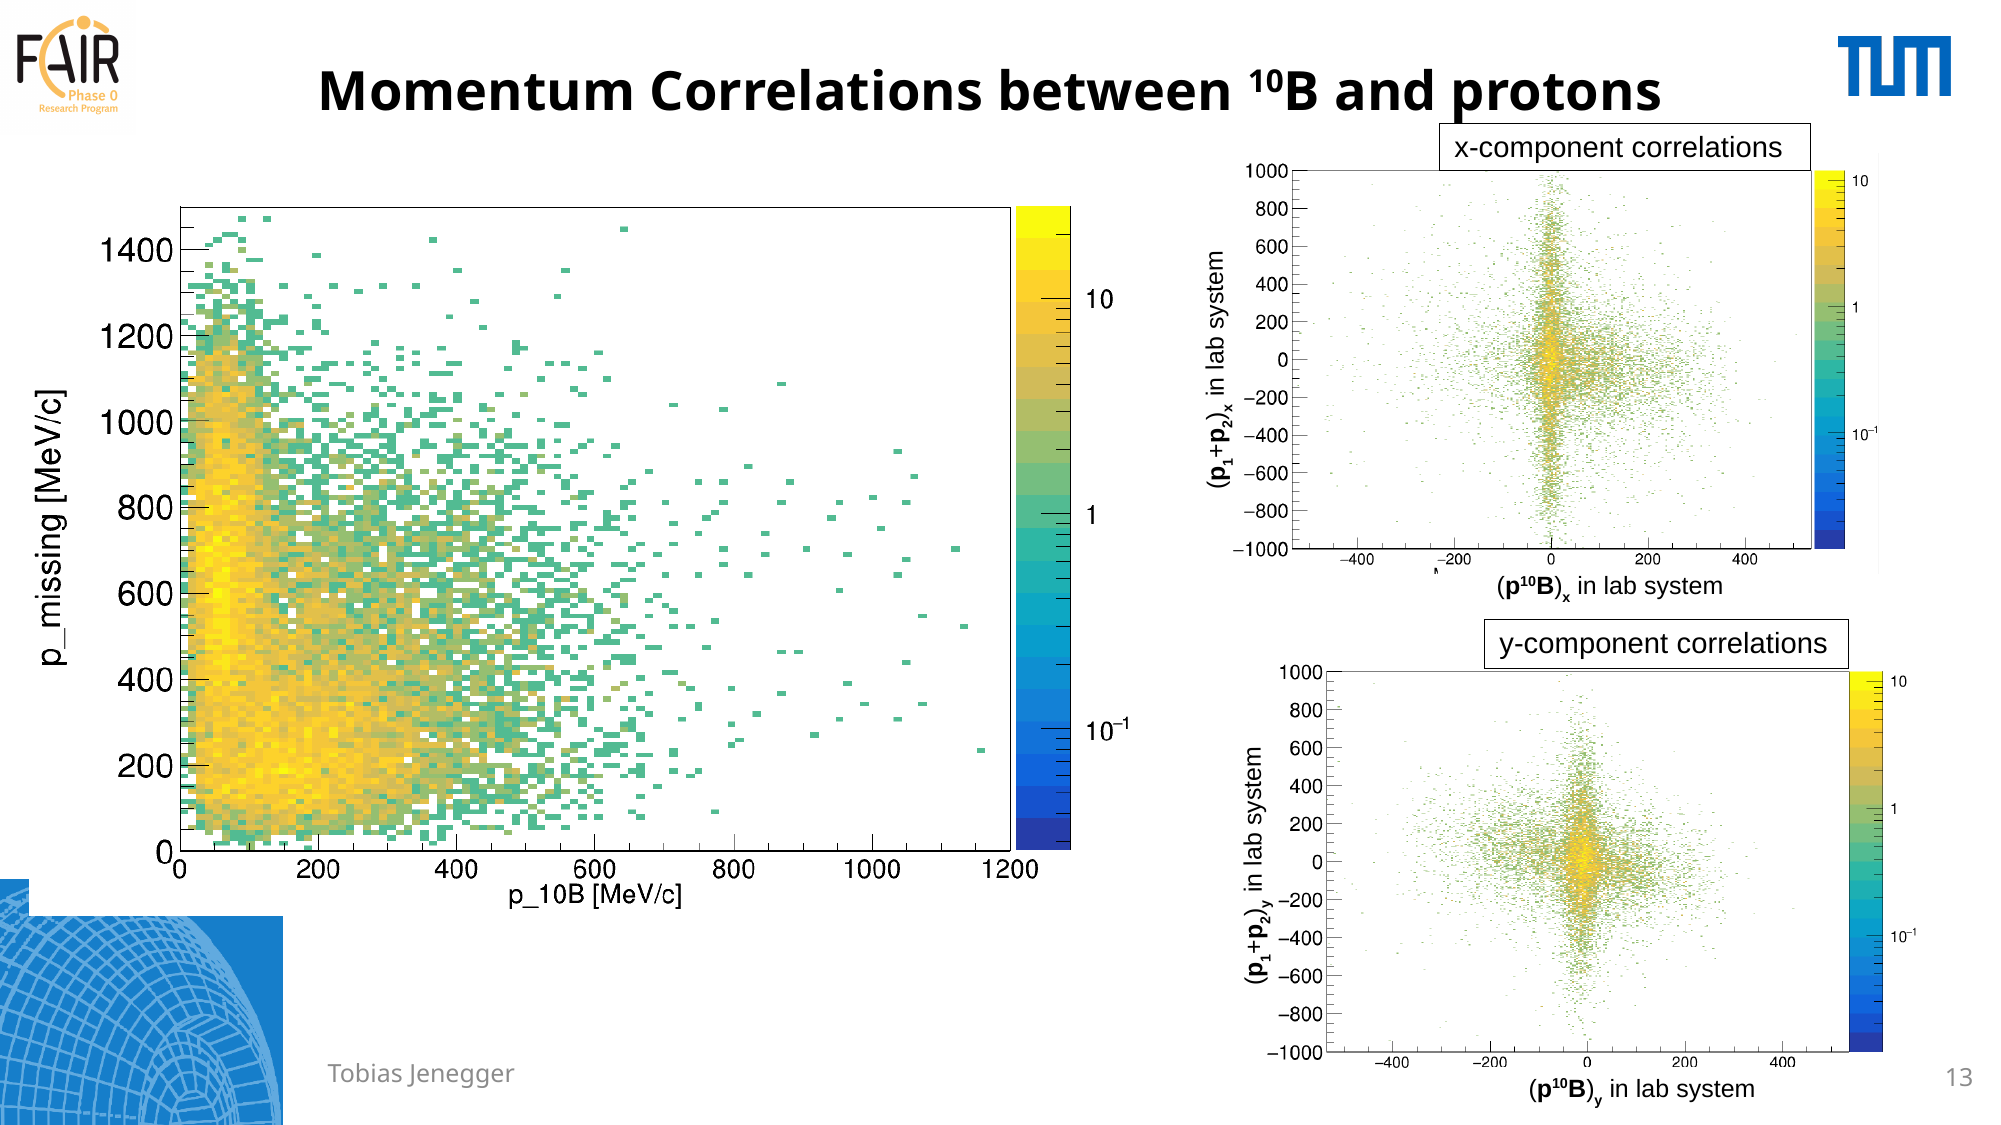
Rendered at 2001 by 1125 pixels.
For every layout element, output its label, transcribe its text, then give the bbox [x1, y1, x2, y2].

text_box x-component correlations [1439, 123, 1811, 171]
text_box [1815, 1048, 1989, 1109]
text_box Momentum Correlations between 10B and protons [165, 45, 1816, 196]
picture [0, 0, 136, 135]
text_box (p10B)y in lab system [1469, 1067, 1815, 1116]
text_box (p10B)x in lab system [1437, 564, 1783, 620]
picture [1838, 36, 1951, 96]
picture [1230, 153, 1879, 574]
text_box y-component correlations [1484, 619, 1849, 669]
picture [0, 191, 1140, 1125]
picture [1263, 649, 1917, 1092]
text_box (p1+p2)x in lab system [1192, 227, 1259, 505]
text_box Tobias Jenegger [312, 1042, 588, 1103]
text_box (p1+p2)y in lab system [1230, 704, 1296, 1001]
